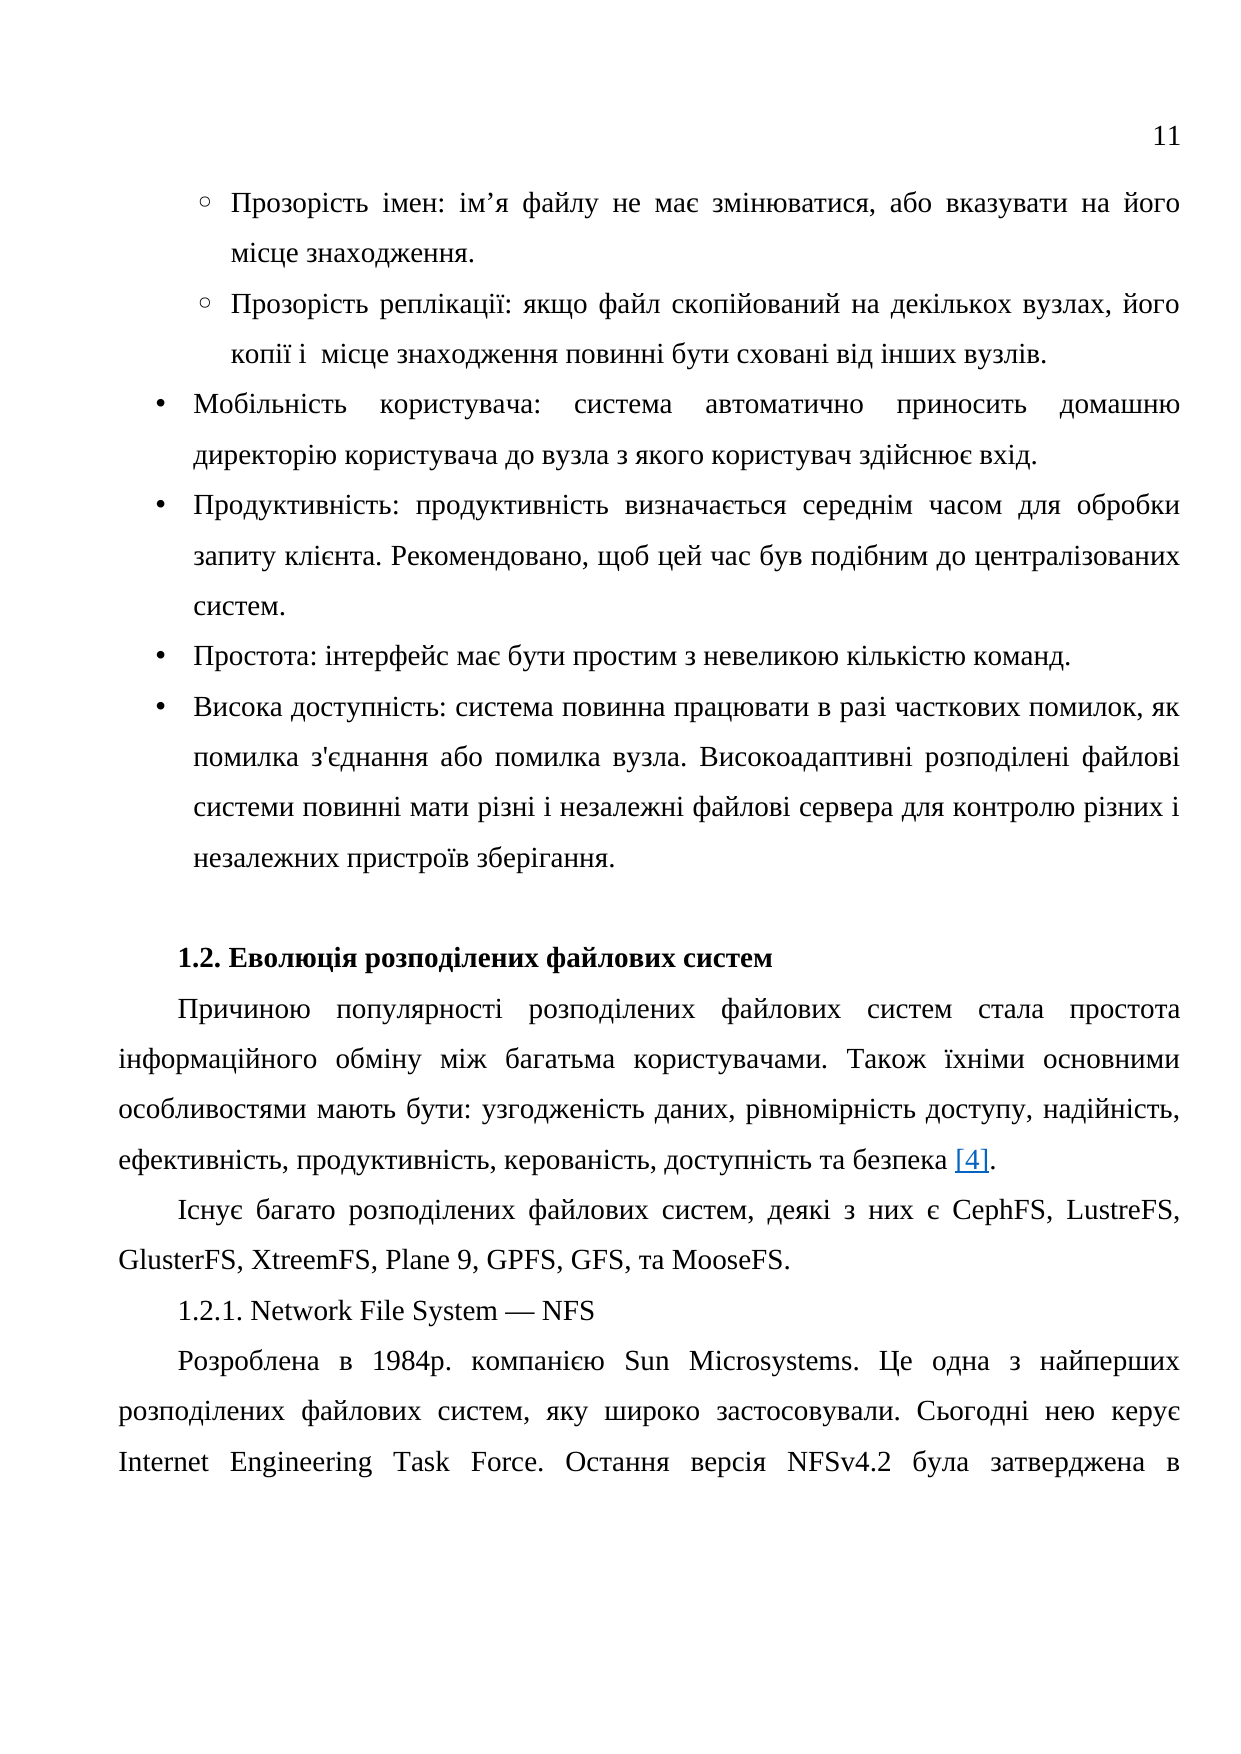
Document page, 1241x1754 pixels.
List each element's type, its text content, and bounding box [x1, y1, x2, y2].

list Прозорість реплікації: якщо файл скопійований на декількох вузлах, його копії і місце знаходження повинні бути сховані від інших вузлів. [193, 286, 1181, 370]
subtitle 1.2.1. Network File System — NFS [118, 1293, 1181, 1326]
list Висока доступність: система повинна працювати в разі часткових помилок, як помилка з'єднання або помилка вузла. Високоадаптивні розподілені файлові системи повинні мати різні і незалежні файлові сервера для контролю різних і незалежних пристроїв зберігання. [156, 689, 1181, 873]
text Існує багато розподілених файлових систем, деякі з них є CephFS, LustreFS, GlusterFS, XtreemFS, Plane 9, GPFS, GFS, та MooseFS. [118, 1192, 1181, 1276]
list Мобільність користувача: система автоматично приносить домашню директорію користувача до вузла з якого користувач здійснює вхід. [156, 387, 1181, 471]
text Причиною популярності розподілених файлових систем стала простота інформаційного обміну між багатьма користувачами. Також їхніми основними особливостями мають бути: узгодженість даних, рівномірність доступу, надійність, ефективність, продуктивність, керованість, доступність та безпека [4]. [118, 991, 1181, 1175]
list Продуктивність: продуктивність визначається середнім часом для обробки запиту клієнта. Рекомендовано, щоб цей час був подібним до централізованих систем. [156, 487, 1181, 622]
subtitle 1.2. Еволюція розподілених файлових систем [118, 941, 1181, 974]
text Розроблена в 1984р. компанією Sun Microsystems. Це одна з найперших розподілених файлових систем, яку широко застосовували. Сьогодні нею керує Internet Engineering Task Force. Остання версія NFSv4.2 була затверджена в [118, 1343, 1181, 1477]
list Простота: інтерфейс має бути простим з невеликою кількістю команд. [156, 638, 1181, 672]
list Прозорість імен: ім’я файлу не має змінюватися, або вказувати на його місце знаходження. [193, 185, 1181, 269]
